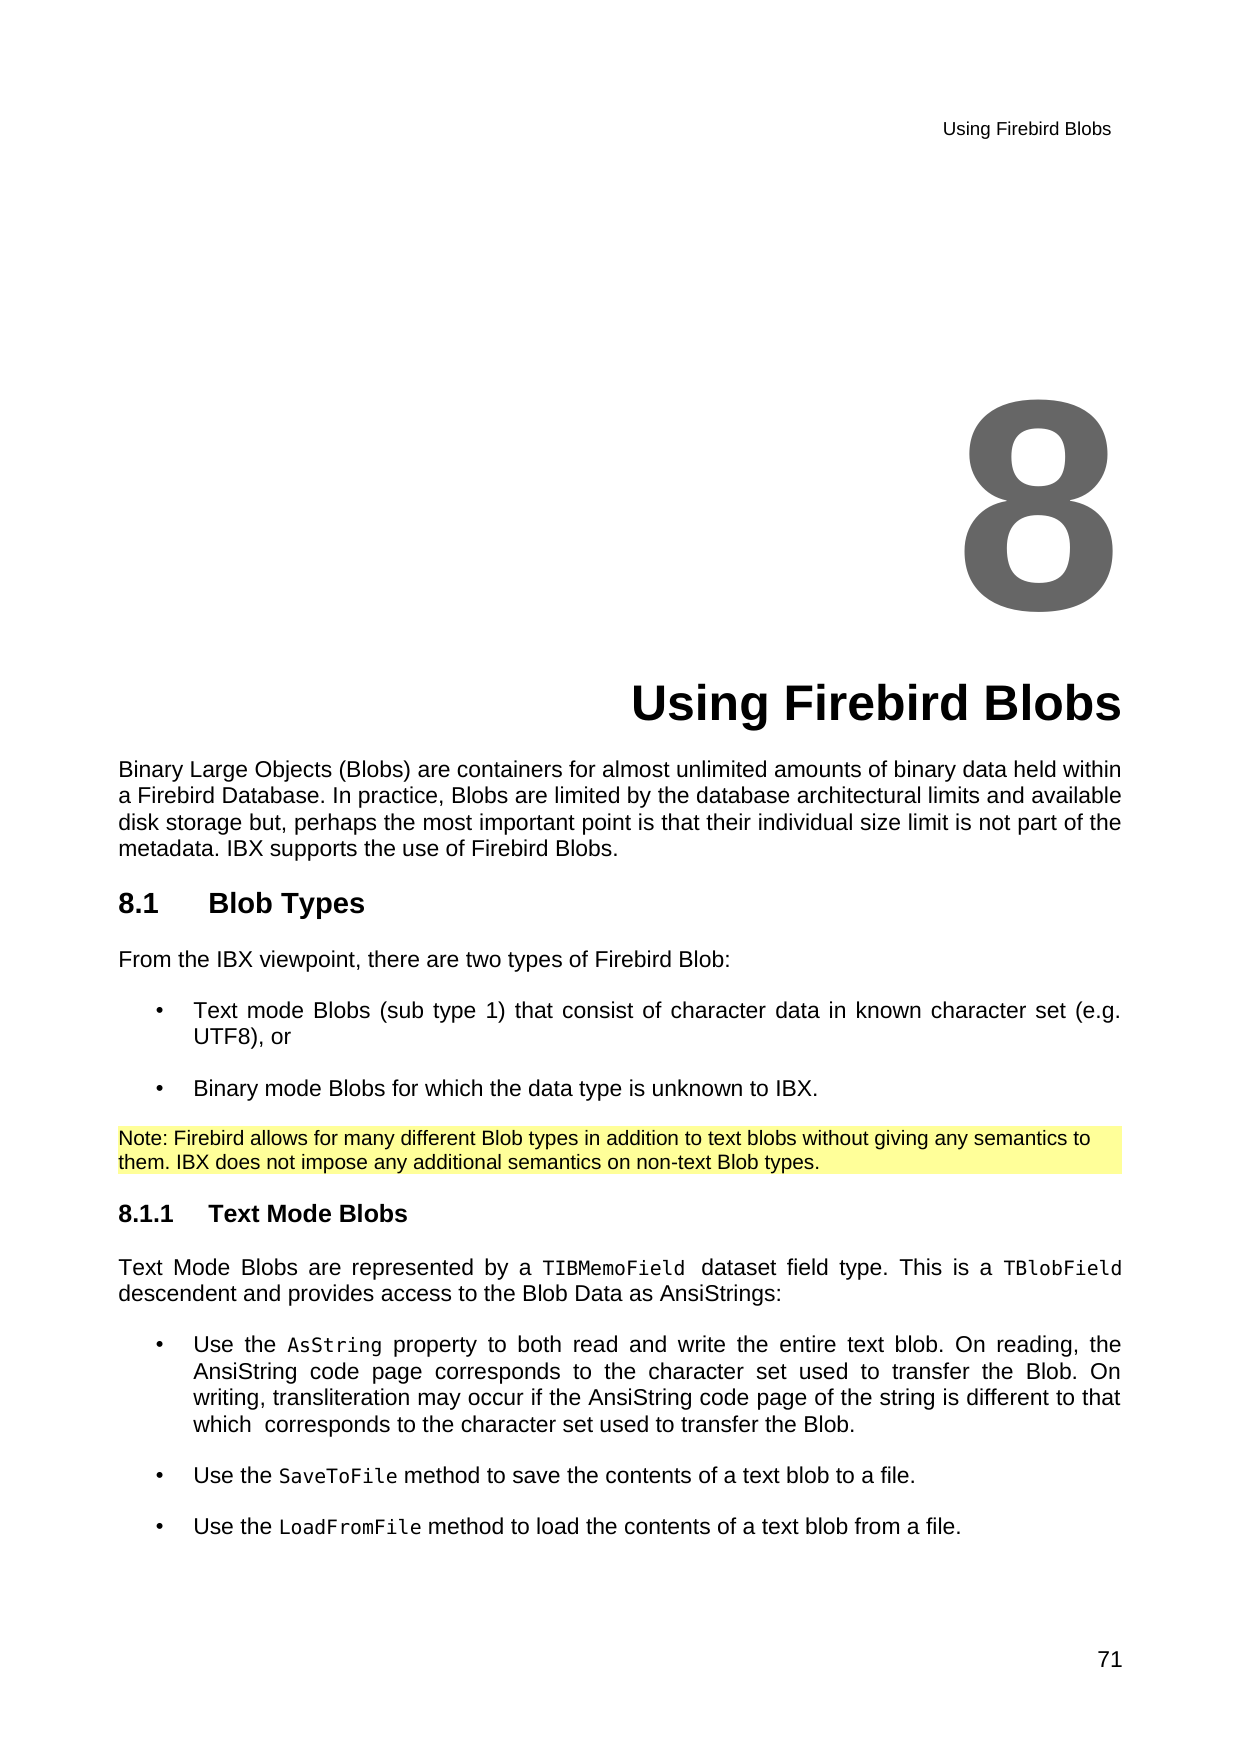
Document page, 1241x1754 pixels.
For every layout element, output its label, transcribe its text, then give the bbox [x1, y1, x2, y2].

list Use the SaveToFile method to save the contents of a text blob to a file. [156, 1462, 1122, 1488]
text Note: Firebird allows for many different Blob types in addition to text blobs without giving any semantics to them. IBX does not impose any additional semantics on non-text Blob types. [118, 1126, 1122, 1174]
list Use the LoadFromFile method to load the contents of a text blob from a file. [156, 1513, 1122, 1539]
list Binary mode Blobs for which the data type is unknown to IBX. [156, 1075, 1122, 1101]
subtitle Blob Types [118, 887, 1122, 920]
list Use the AsString property to both read and write the entire text blob. On reading, the AnsiString code page corresponds to the character set used to transfer the Blob. On writing, transliteration may occur if the AnsiString code page of the string is different to that which corresponds to the character set used to transfer the Blob. [156, 1331, 1122, 1437]
text Text Mode Blobs are represented by a TIBMemoField dataset field type. This is a TBlobField descendent and provides access to the Blob Data as AnsiStrings: [118, 1254, 1122, 1306]
subtitle Using Firebird Blobs [81, 328, 1122, 731]
list Text mode Blobs (sub type 1) that consist of character data in known character set (e.g. UTF8), or [156, 997, 1122, 1050]
subtitle Text Mode Blobs [118, 1199, 1122, 1228]
text Binary Large Objects (Blobs) are containers for almost unlimited amounts of binary data held within a Firebird Database. In practice, Blobs are limited by the database architectural limits and available disk storage but, perhaps the most important point is that their individual size limit is not part of the metadata. IBX supports the use of Firebird Blobs. [118, 756, 1122, 862]
text From the IBX viewpoint, there are two types of Firebird Blob: [118, 946, 1122, 972]
